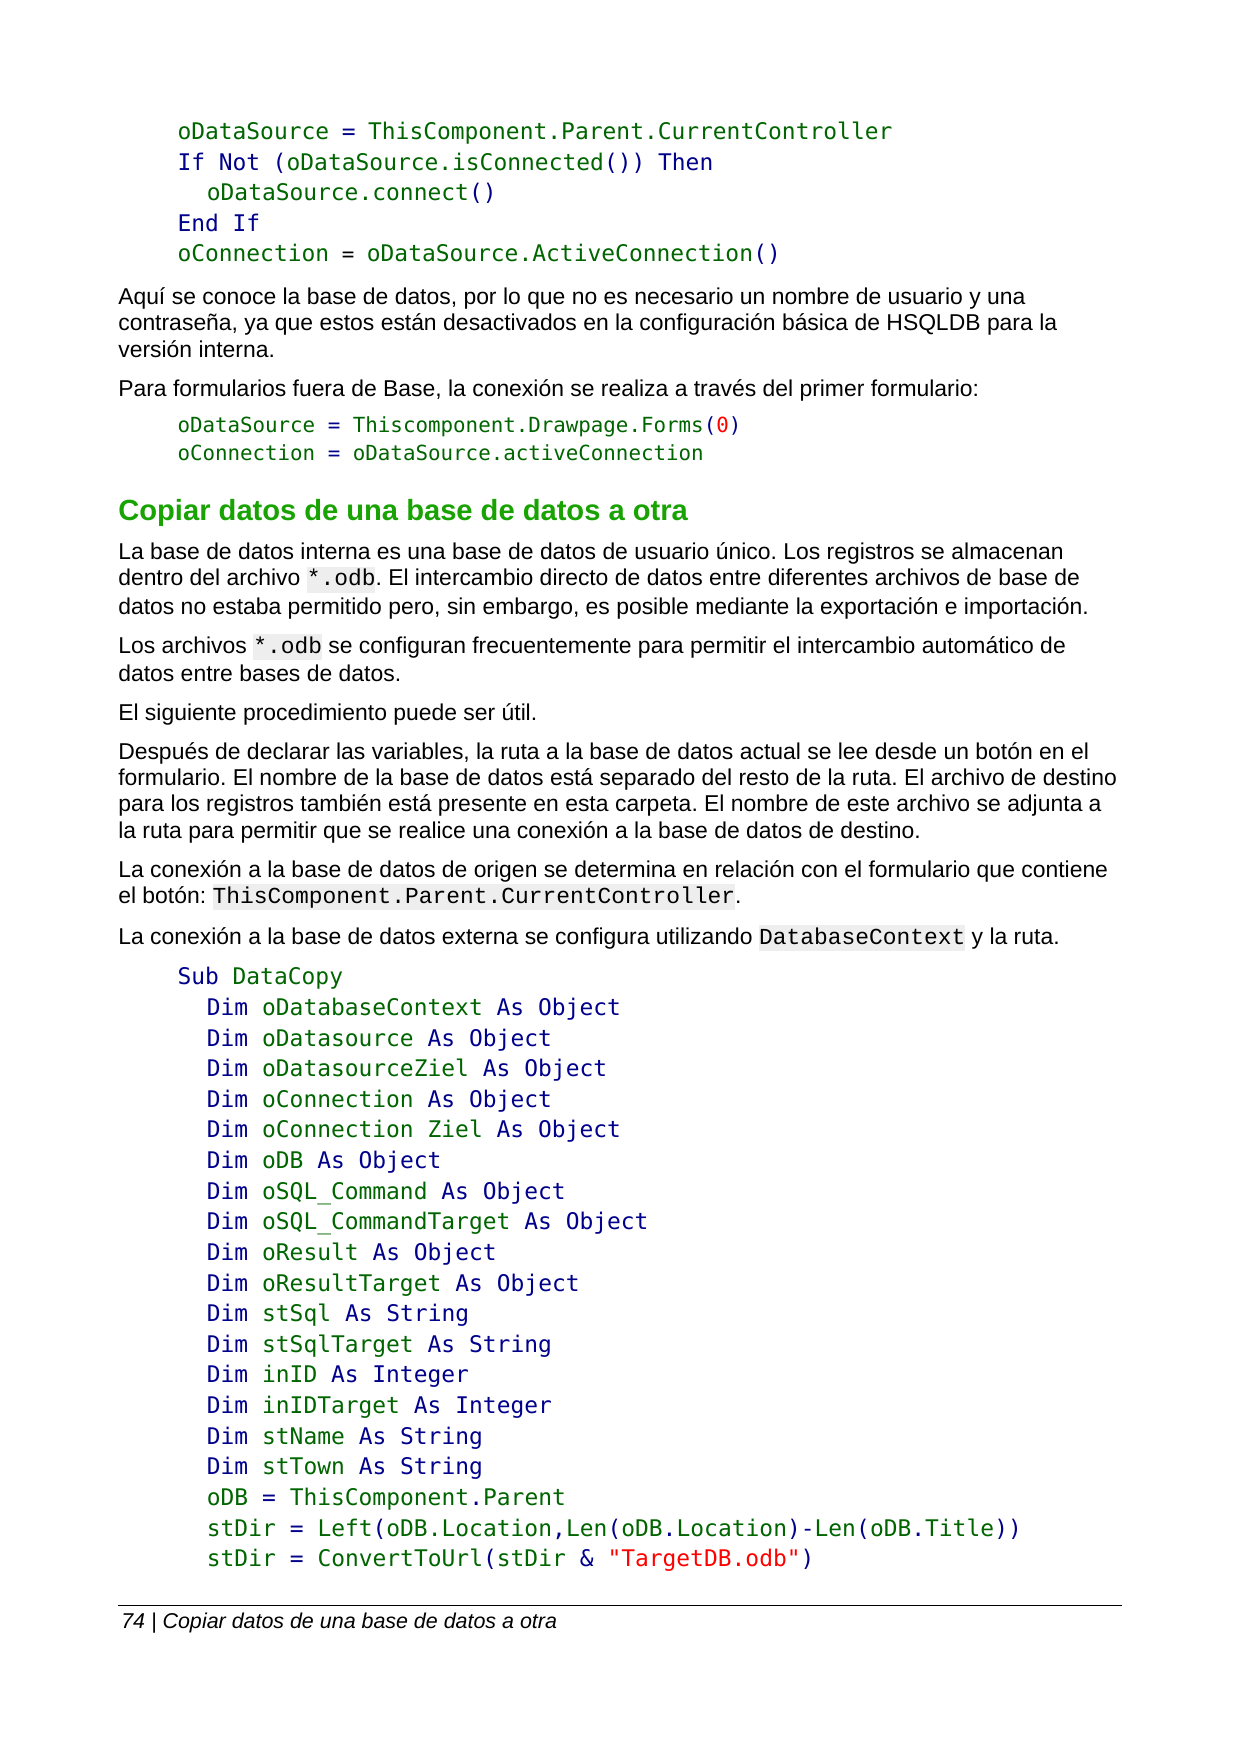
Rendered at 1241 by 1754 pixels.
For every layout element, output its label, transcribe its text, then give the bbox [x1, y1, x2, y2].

text Dim oDatasource As Object [177, 1025, 1122, 1051]
text oDataSource = Thiscomponent.Drawpage.Forms(0) [177, 413, 1122, 438]
text If Not (oDataSource.isConnected()) Then [177, 149, 1122, 175]
text stDir = ConvertToUrl(stDir & "TargetDB.odb") [177, 1545, 1122, 1572]
text Dim inIDTarget As Integer [177, 1392, 1122, 1419]
text Aquí se conoce la base de datos, por lo que no es necesario un nombre de usuario y una contraseña, ya que estos están desactivados en la configuración básica de HSQLDB para la versión interna. [118, 283, 1122, 362]
text Dim oDB As Object [177, 1147, 1122, 1174]
text Dim oResultTarget As Object [177, 1270, 1122, 1296]
text Dim stSql As String [177, 1300, 1122, 1327]
text Dim inID As Integer [177, 1362, 1122, 1388]
text Dim stName As String [177, 1423, 1122, 1449]
text oDataSource = ThisComponent.Parent.CurrentController [177, 118, 1122, 145]
text Dim oConnection As Object [177, 1086, 1122, 1113]
text oDataSource.connect() [177, 179, 1122, 206]
text Dim oSQL_Command As Object [177, 1178, 1122, 1204]
text Dim oDatasourceZiel As Object [177, 1055, 1122, 1082]
text Dim oResult As Object [177, 1239, 1122, 1266]
text La base de datos interna es una base de datos de usuario único. Los registros se almacenan dentro del archivo *.odb. El intercambio directo de datos entre diferentes archivos de base de datos no estaba permitido pero, sin embargo, es posible mediante la exportación e importación. [118, 538, 1122, 619]
text stDir = Left(oDB.Location,Len(oDB.Location)-Len(oDB.Title)) [177, 1515, 1122, 1541]
text Sub DataCopy [177, 963, 1122, 990]
text La conexión a la base de datos externa se configura utilizando DatabaseContext y la ruta. [118, 923, 1122, 951]
text Para formularios fuera de Base, la conexión se realiza a través del primer formulario: [118, 374, 1122, 401]
text oDB = ThisComponent.Parent [177, 1484, 1122, 1511]
text Dim stTown As String [177, 1453, 1122, 1480]
text Después de declarar las variables, la ruta a la base de datos actual se lee desde un botón en el formulario. El nombre de la base de datos está separado del resto de la ruta. El archivo de destino para los registros también está presente en esta carpeta. El nombre de este archivo se adjunta a la ruta para permitir que se realice una conexión a la base de datos de destino. [118, 738, 1122, 843]
text El siguiente procedimiento puede ser útil. [118, 699, 1122, 725]
text La conexión a la base de datos de origen se determina en relación con el formulario que contiene el botón: ThisComponent.Parent.CurrentController. [118, 856, 1122, 910]
text oConnection = oDataSource.activeConnection [177, 441, 1122, 466]
subtitle Copiar datos de una base de datos a otra [118, 493, 1122, 526]
text Dim oDatabaseContext As Object [177, 994, 1122, 1021]
text Dim oConnection Ziel As Object [177, 1117, 1122, 1143]
text End If [177, 210, 1122, 237]
text oConnection = oDataSource.ActiveConnection() [177, 241, 1122, 267]
text Dim oSQL_CommandTarget As Object [177, 1208, 1122, 1235]
text Dim stSqlTarget As String [177, 1331, 1122, 1358]
text Los archivos *.odb se configuran frecuentemente para permitir el intercambio automático de datos entre bases de datos. [118, 632, 1122, 686]
